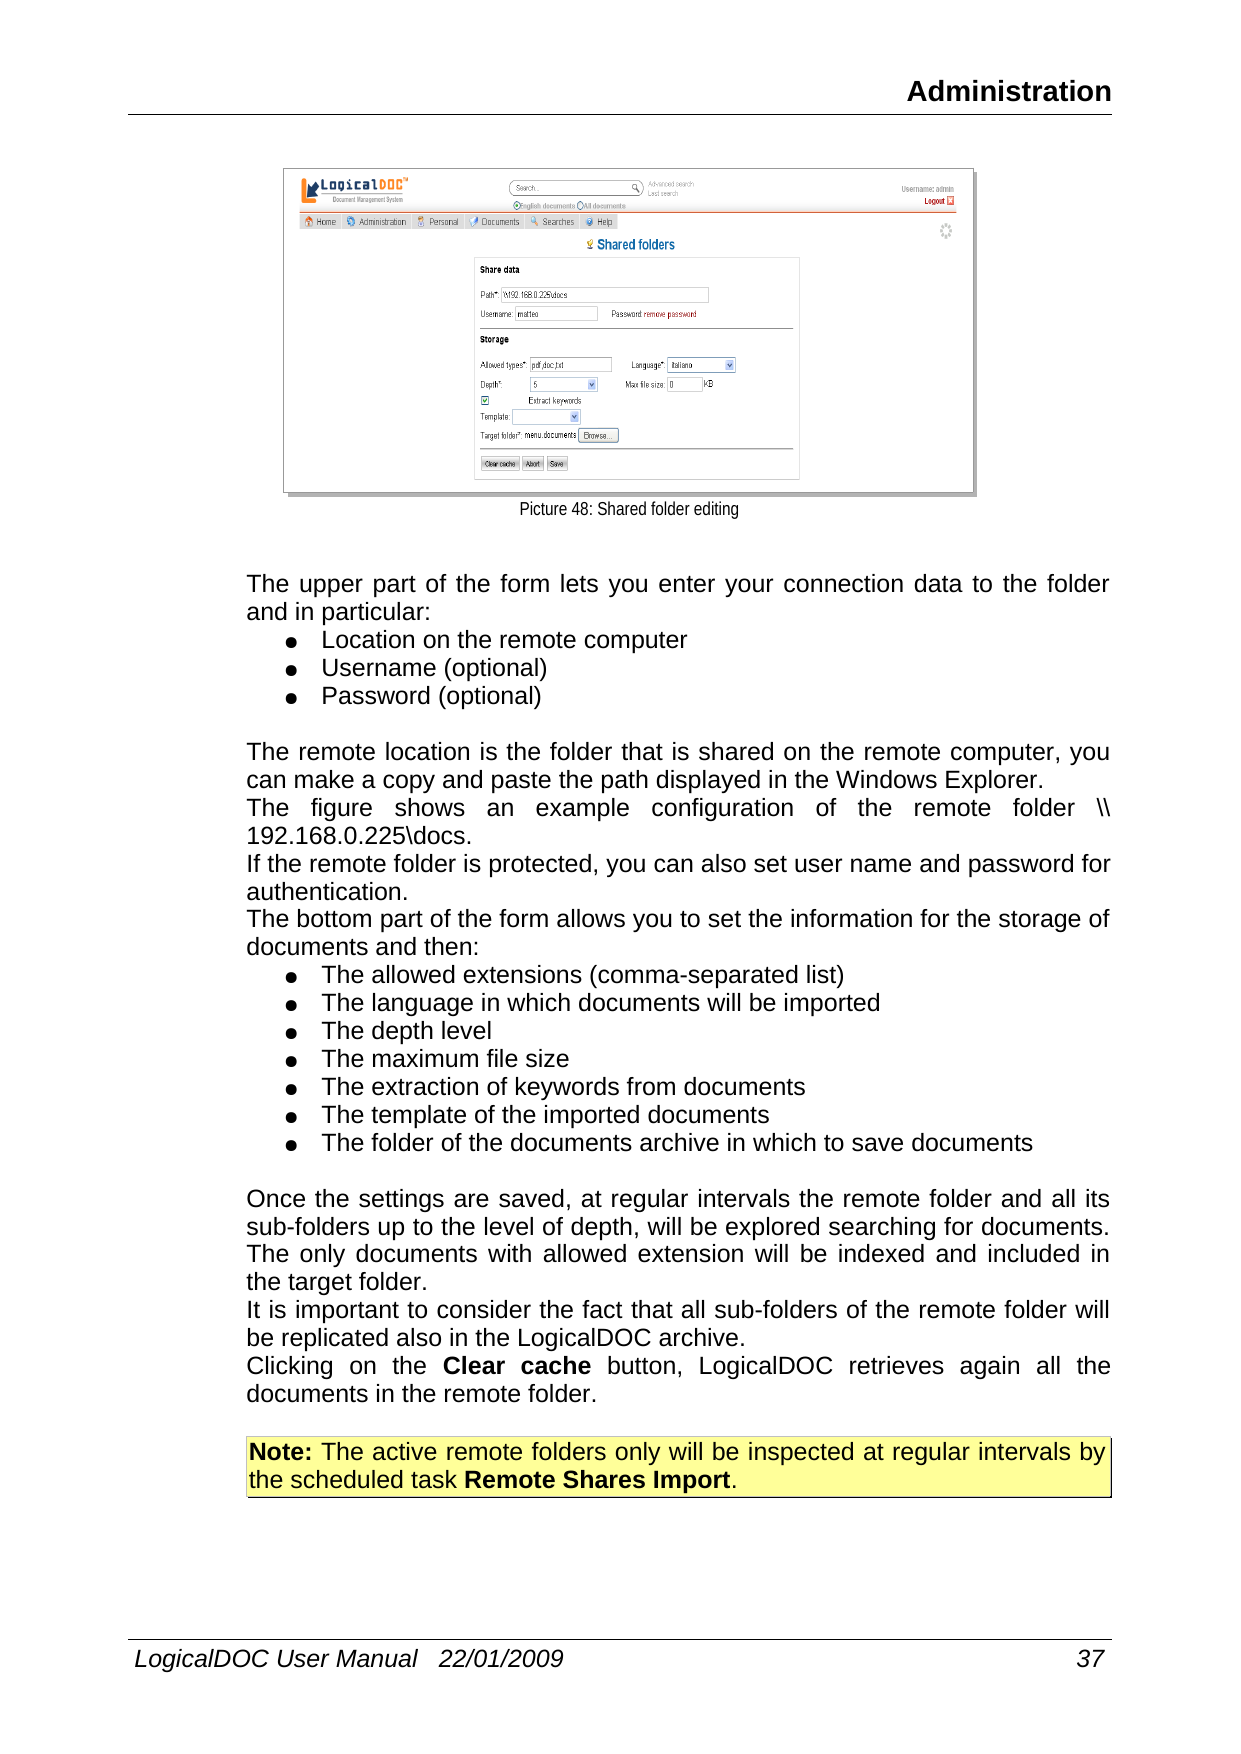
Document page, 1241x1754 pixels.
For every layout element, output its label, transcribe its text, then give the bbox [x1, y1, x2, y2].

list The allowed extensions (comma-separated list) [284, 961, 1112, 989]
text It is important to consider the fact that all sub-folders of the remote folder will be replicated also in the LogicalDOC archive. [246, 1296, 1112, 1352]
list The folder of the documents archive in which to save documents [284, 1128, 1112, 1156]
list Location on the remote computer [284, 626, 1112, 654]
text Clicking on the Clear cache button, LogicalDOC retrieves again all the documents in the remote folder. [246, 1352, 1112, 1408]
text If the remote folder is protected, you can also set user name and password for authentication. [246, 849, 1112, 905]
list The template of the imported documents [284, 1101, 1112, 1128]
text The upper part of the form lets you enter your connection data to the folder and in particular: [246, 570, 1112, 626]
text The figure shows an example configuration of the remote folder \\192.168.0.225\docs. [246, 793, 1112, 849]
picture [299, 176, 957, 483]
list The extraction of keywords from documents [284, 1073, 1112, 1101]
text Once the settings are saved, at regular intervals the remote folder and all its sub-folders up to the level of depth, will be explored searching for documents. The only documents with allowed extension will be indexed and included in the target folder. [246, 1184, 1112, 1296]
list Username (optional) [284, 654, 1112, 682]
text The remote location is the folder that is shared on the remote computer, you can make a copy and paste the path displayed in the Windows Explorer. [246, 738, 1112, 793]
text Note: The active remote folders only will be inspected at regular intervals by the scheduled task Remote Shares Import. [247, 1437, 1110, 1496]
list The language in which documents will be imported [284, 989, 1112, 1017]
text The bottom part of the form allows you to set the information for the storage of documents and then: [246, 905, 1112, 961]
list The maximum file size [284, 1045, 1112, 1073]
list The depth level [284, 1017, 1112, 1045]
list Password (optional) [284, 682, 1112, 710]
text Picture 48: Shared folder editing [283, 493, 975, 519]
